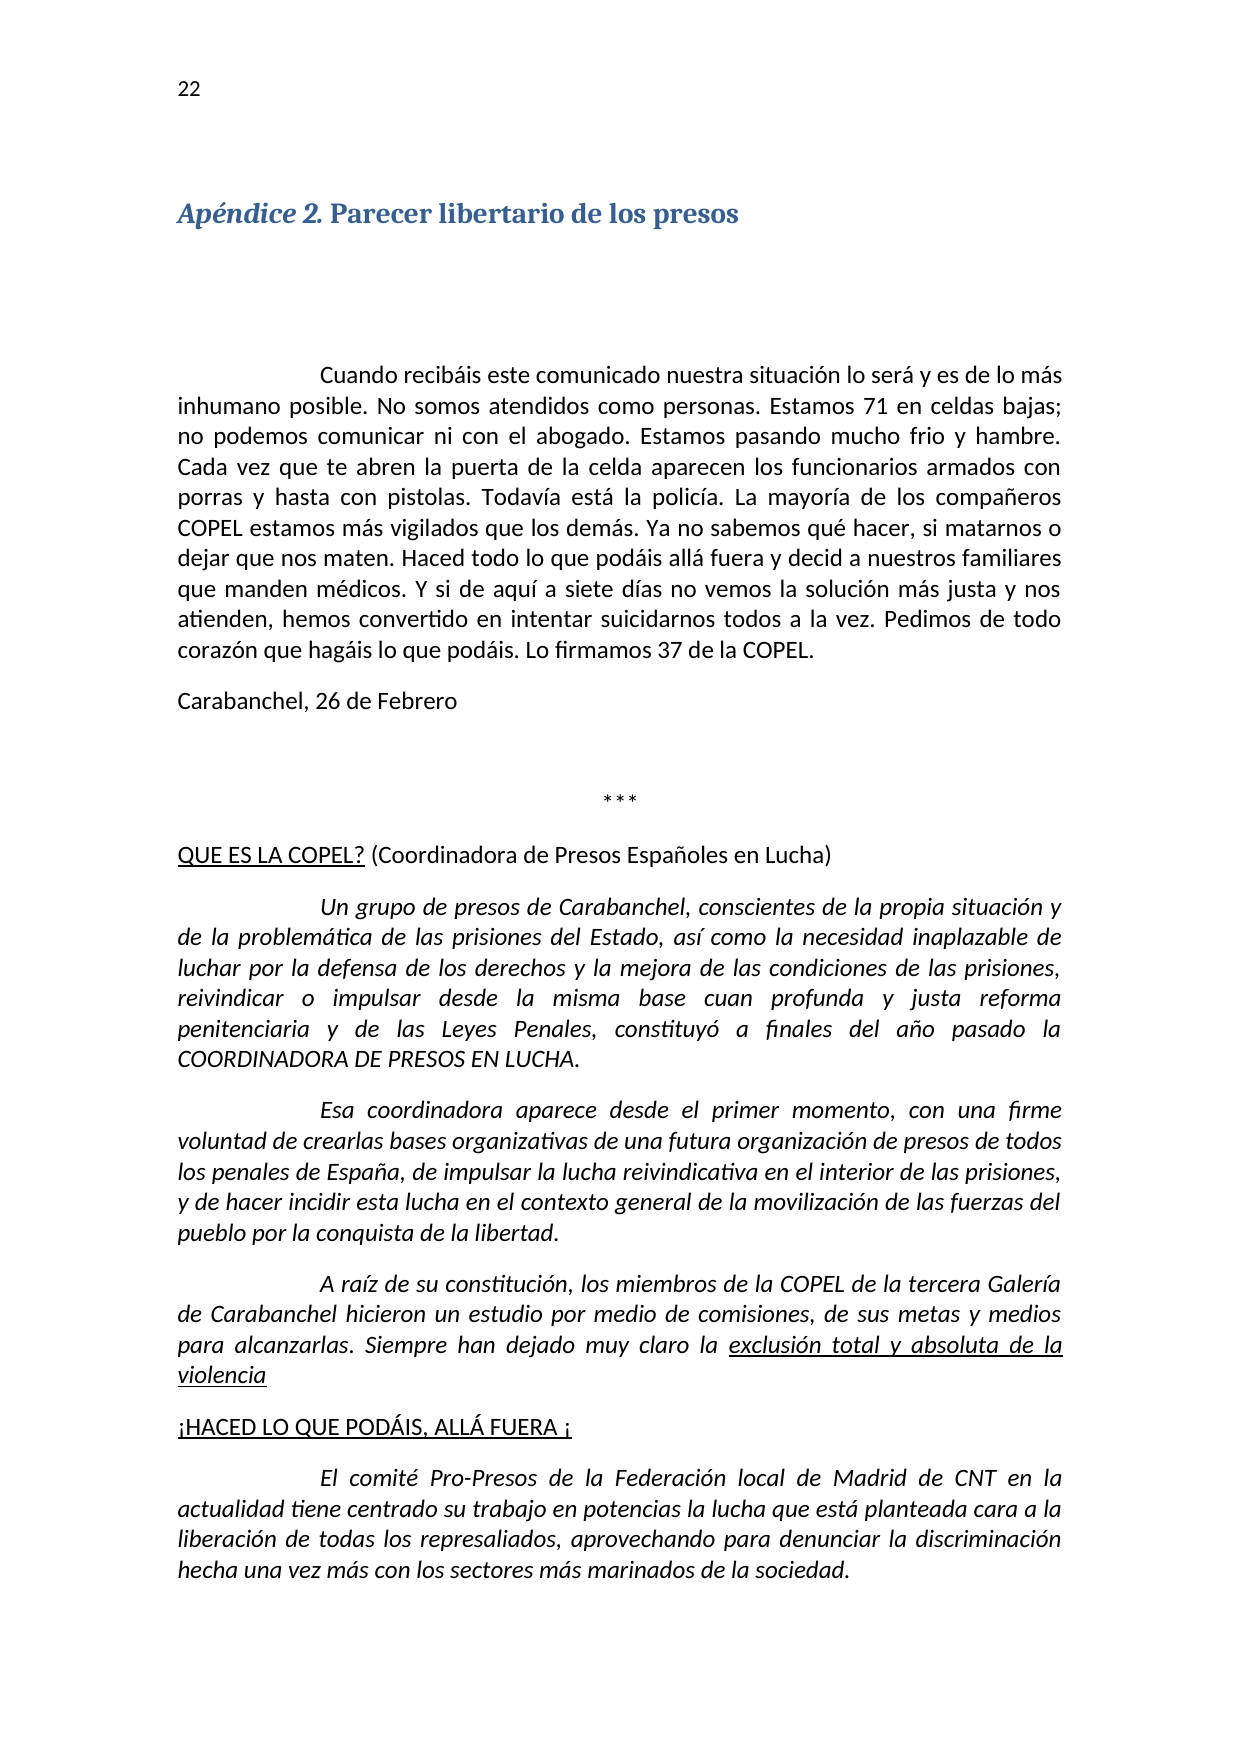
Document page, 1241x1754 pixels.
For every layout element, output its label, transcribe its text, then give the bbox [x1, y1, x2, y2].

text QUE ES LA COPEL? (Coordinadora de Presos Españoles en Lucha) [177, 839, 1063, 870]
text Un grupo de presos de Carabanchel, conscientes de la propia situación y de la problemática de las prisiones del Estado, así como la necesidad inaplazable de luchar por la defensa de los derechos y la mejora de las condiciones de las prisiones, reivindicar o impulsar desde la misma base cuan profunda y justa reforma penitenciaria y de las Leyes Penales, constituyó a finales del año pasado la COORDINADORA DE PRESOS EN LUCHA. [177, 891, 1063, 1074]
text Cuando recibáis este comunicado nuestra situación lo será y es de lo más inhumano posible. No somos atendidos como personas. Estamos 71 en celdas bajas; no podemos comunicar ni con el abogado. Estamos pasando mucho frio y hambre. Cada vez que te abren la puerta de la celda aparecen los funcionarios armados con porras y hasta con pistolas. Todavía está la policía. La mayoría de los compañeros COPEL estamos más vigilados que los demás. Ya no sabemos qué hacer, si matarnos o dejar que nos maten. Haced todo lo que podáis allá fuera y decid a nuestros familiares que manden médicos. Y si de aquí a siete días no vemos la solución más justa y nos atienden, hemos convertido en intentar suicidarnos todos a la vez. Pedimos de todo corazón que hagáis lo que podáis. Lo firmamos 37 de la COPEL. [177, 359, 1063, 664]
text *** [177, 788, 1063, 818]
text Esa coordinadora aparece desde el primer momento, con una firme voluntad de crearlas bases organizativas de una futura organización de presos de todos los penales de España, de impulsar la lucha reivindicativa en el interior de las prisiones, y de hacer incidir esta lucha en el contexto general de la movilización de las fuerzas del pueblo por la conquista de la libertad. [177, 1095, 1063, 1247]
text A raíz de su constitución, los miembros de la COPEL de la tercera Galería de Carabanchel hicieron un estudio por medio de comisiones, de sus metas y medios para alcanzarlas. Siempre han dejado muy claro la exclusión total y absoluta de la violencia [177, 1268, 1063, 1390]
text El comité Pro-Presos de la Federación local de Madrid de CNT en la actualidad tiene centrado su trabajo en potencias la lucha que está planteada cara a la liberación de todas los represaliados, aprovechando para denunciar la discriminación hecha una vez más con los sectores más marinados de la sociedad. [177, 1462, 1063, 1584]
text ¡HACED LO QUE PODÁIS, ALLÁ FUERA ¡ [177, 1411, 1063, 1442]
subtitle Apéndice 2. Parecer libertario de los presos [177, 198, 1063, 231]
text Carabanchel, 26 de Febrero [177, 685, 1063, 716]
